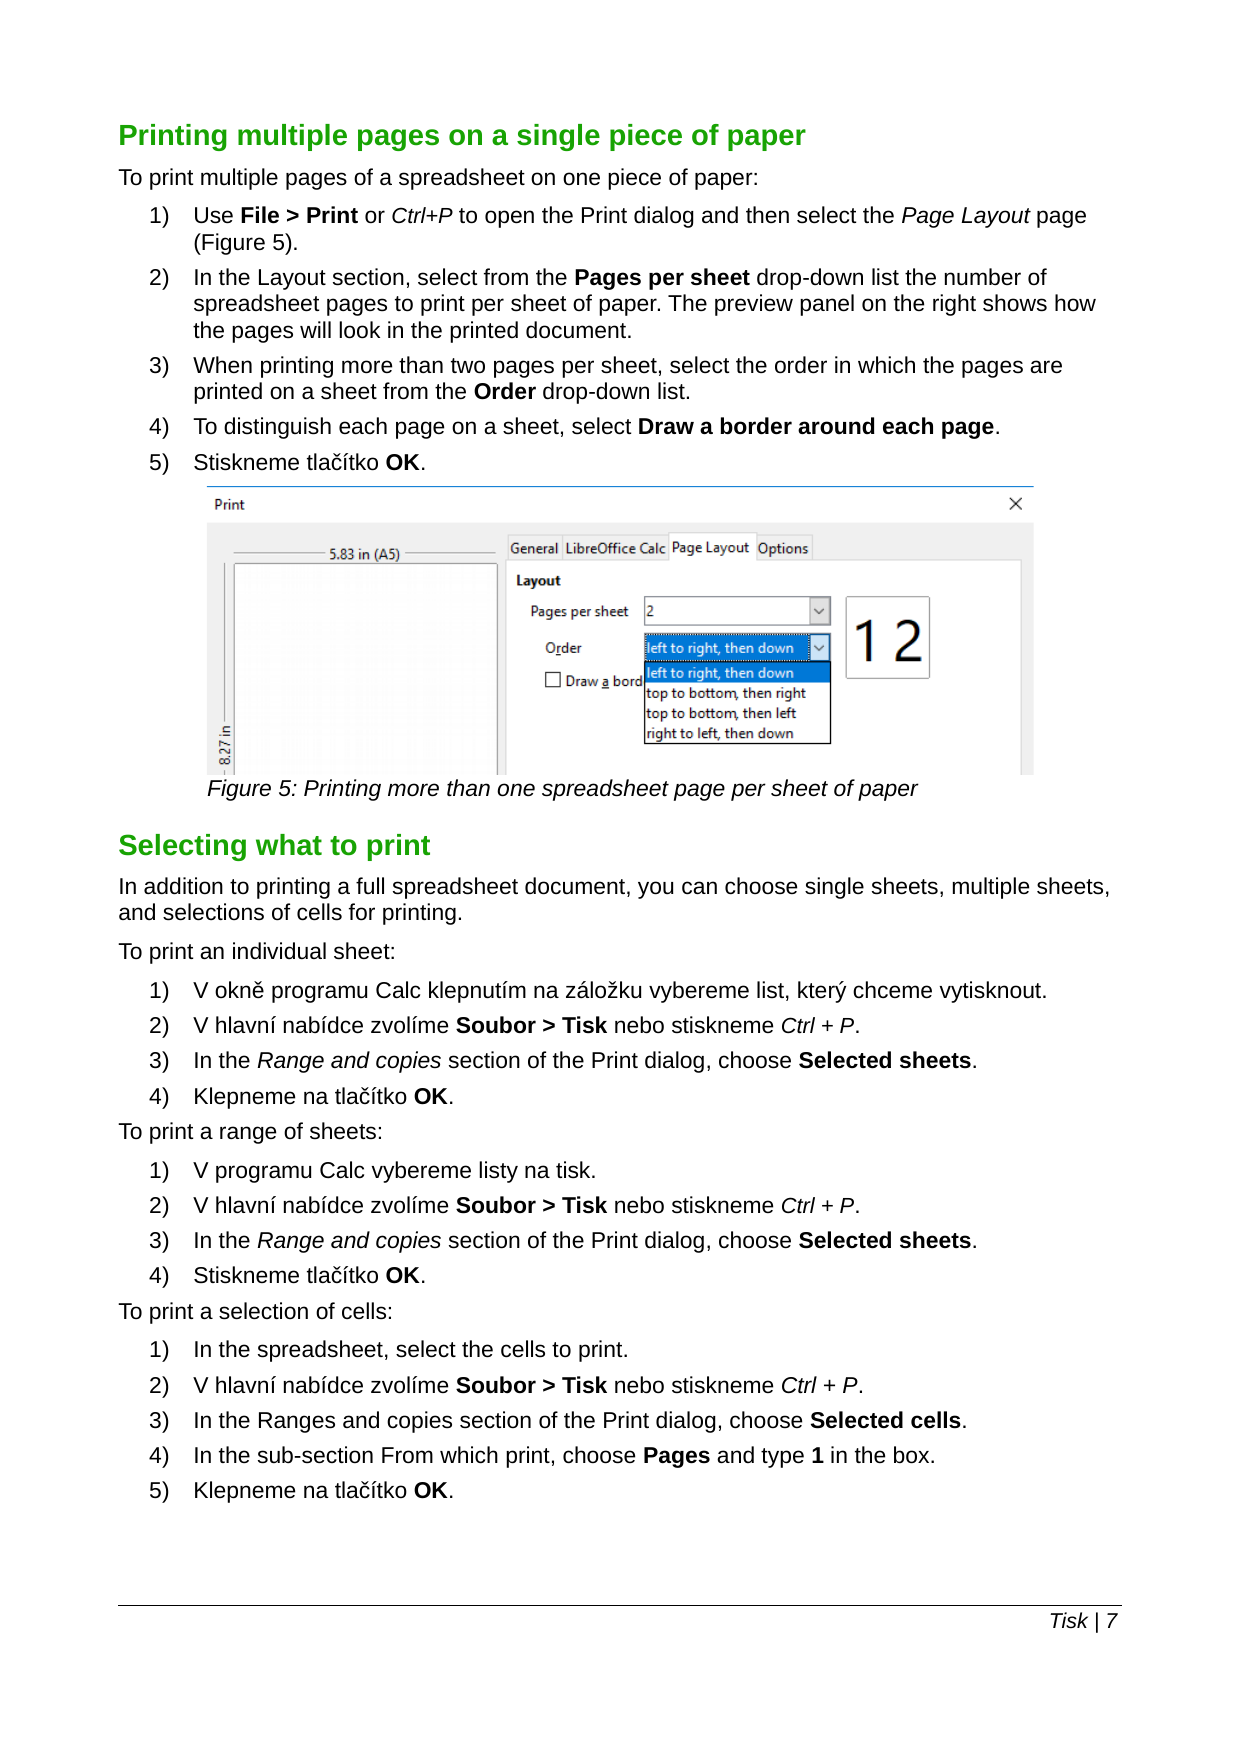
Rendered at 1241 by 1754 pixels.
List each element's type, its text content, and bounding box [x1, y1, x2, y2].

list V hlavní nabídce zvolíme Soubor > Tisk nebo stiskneme Ctrl + P. [169, 1012, 1122, 1039]
list V programu Calc vybereme listy na tisk. [169, 1157, 1122, 1183]
list Klepneme na tlačítko OK. [169, 1083, 1122, 1109]
list V okně programu Calc klepnutím na záložku vybereme list, který chceme vytisknout. [169, 977, 1122, 1003]
list In the Layout section, select from the Pages per sheet drop-down list the number of spreadsheet pages to print per sheet of paper. The preview panel on the right shows how the pages will look in the printed document. [169, 264, 1122, 343]
text Figure 5: Printing more than one spreadsheet page per sheet of paper [207, 775, 1033, 801]
list Stiskneme tlačítko OK. [169, 448, 1122, 475]
list When printing more than two pages per sheet, select the order in which the pages are printed on a sheet from the Order drop-down list. [169, 352, 1122, 404]
text To print an individual sheet: [118, 938, 1122, 964]
list To print a range of sheets: [118, 1118, 1122, 1144]
list To print a selection of cells: [118, 1298, 1122, 1324]
list In the sub-section From which print, choose Pages and type 1 in the box. [169, 1442, 1122, 1468]
text To print multiple pages of a spreadsheet on one piece of paper: [118, 163, 1122, 190]
text In addition to printing a full spreadsheet document, you can choose single sheets, multiple sheets, and selections of cells for printing. [118, 873, 1122, 926]
list In the Range and copies section of the Print dialog, choose Selected sheets. [169, 1227, 1122, 1253]
list In the Range and copies section of the Print dialog, choose Selected sheets. [169, 1047, 1122, 1074]
list Use File > Print or Ctrl+P to open the Print dialog and then select the Page Layout page (Figure 5). [169, 202, 1122, 255]
subtitle Selecting what to print [118, 828, 1122, 861]
picture [206, 486, 1034, 775]
list Klepneme na tlačítko OK. [169, 1477, 1122, 1504]
list In the Ranges and copies section of the Print dialog, choose Selected cells. [169, 1407, 1122, 1433]
list Stiskneme tlačítko OK. [169, 1262, 1122, 1289]
list V hlavní nabídce zvolíme Soubor > Tisk nebo stiskneme Ctrl + P. [169, 1372, 1122, 1398]
list In the spreadsheet, select the cells to print. [169, 1336, 1122, 1363]
list To distinguish each page on a sheet, select Draw a border around each page. [169, 413, 1122, 440]
subtitle Printing multiple pages on a single piece of paper [118, 118, 1122, 152]
list V hlavní nabídce zvolíme Soubor > Tisk nebo stiskneme Ctrl + P. [169, 1192, 1122, 1218]
